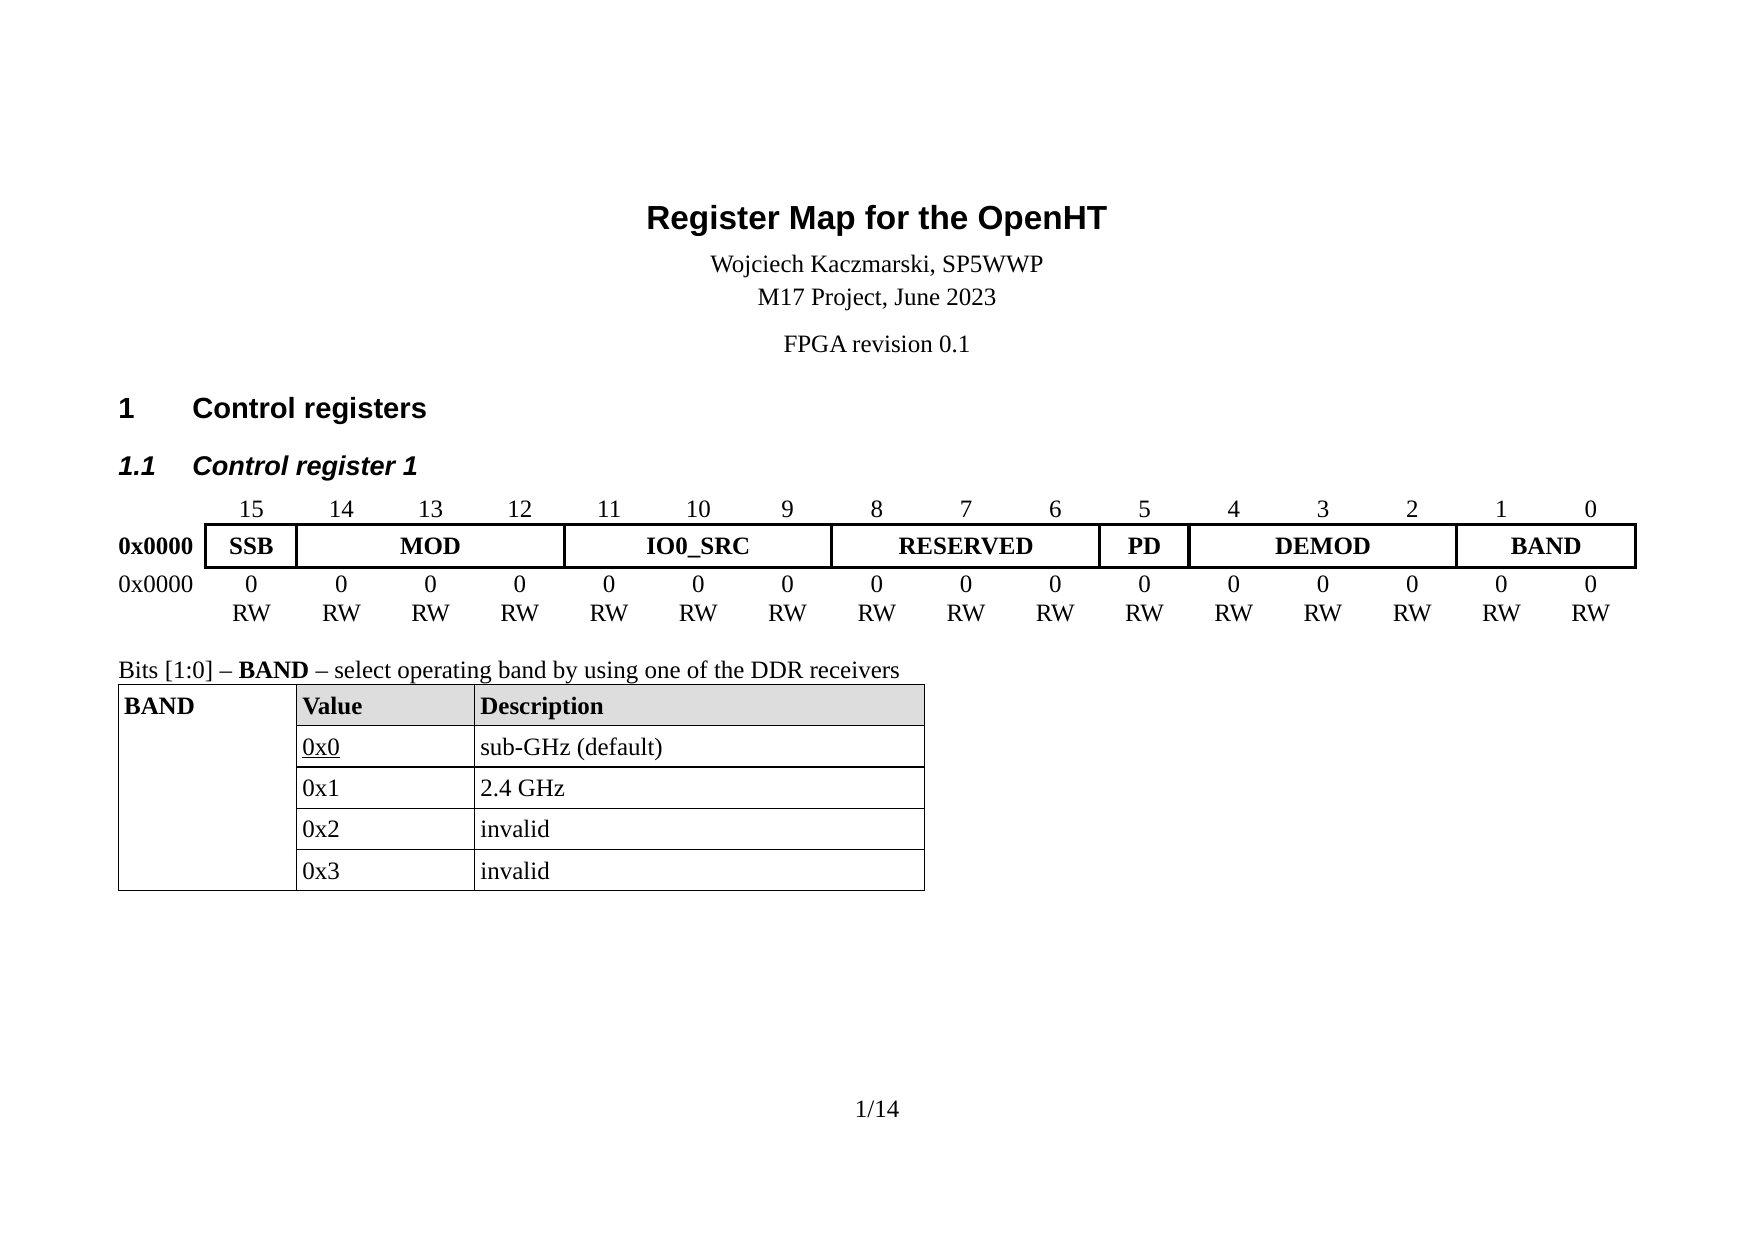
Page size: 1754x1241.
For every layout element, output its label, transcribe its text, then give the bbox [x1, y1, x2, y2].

table_cell 0 [1368, 569, 1457, 598]
table_header 8 [832, 494, 921, 522]
table_cell [118, 598, 206, 626]
table_header 10 [654, 494, 743, 522]
table_cell MOD [298, 526, 563, 566]
table_cell RW [832, 598, 921, 626]
table_cell 0x0 [297, 726, 474, 766]
table_header 3 [1278, 494, 1367, 522]
table_cell RW [1100, 598, 1189, 626]
table_header 1 [1457, 494, 1546, 522]
table_cell invalid [475, 809, 924, 849]
table_cell 0 [475, 569, 564, 598]
subtitle Control registers [118, 391, 1635, 425]
table_cell 0 [564, 569, 653, 598]
table_cell IO0_SRC [566, 526, 830, 566]
table_cell SSB [207, 526, 295, 566]
subtitle Register Map for the OpenHT [118, 198, 1635, 236]
table_cell invalid [475, 850, 924, 890]
table_cell PD [1101, 526, 1187, 566]
table_header Description [475, 685, 924, 725]
table_header 15 [206, 494, 297, 522]
table_cell 2.4 GHz [475, 768, 924, 808]
table_header 11 [564, 494, 653, 522]
table_cell RW [475, 598, 564, 626]
table_cell sub-GHz (default) [475, 726, 924, 766]
table_cell 0 [1457, 569, 1546, 598]
table_header [118, 494, 206, 522]
table_header 12 [475, 494, 564, 522]
table_cell RW [564, 598, 653, 626]
subtitle Control register 1 [118, 450, 1635, 481]
table_header 4 [1189, 494, 1278, 522]
table_cell DEMOD [1191, 526, 1455, 566]
table_header 0 [1546, 494, 1635, 522]
table_cell RW [1368, 598, 1457, 626]
table_header Value [297, 685, 474, 725]
table_cell RW [1278, 598, 1367, 626]
table_cell RESERVED [833, 526, 1098, 566]
table_cell 0x3 [297, 850, 474, 890]
table_cell 0x1 [297, 768, 474, 808]
table_cell 0 [1100, 569, 1189, 598]
table_header 9 [743, 494, 832, 522]
table_cell 0 [386, 569, 475, 598]
table_cell 0 [743, 569, 832, 598]
table_cell RW [654, 598, 743, 626]
table_cell 0x2 [297, 809, 474, 849]
table_cell 0 [654, 569, 743, 598]
table_cell 0 [921, 569, 1010, 598]
table_cell 0 [297, 569, 386, 598]
table_cell 0 [832, 569, 921, 598]
table_cell RW [921, 598, 1010, 626]
table_cell RW [1457, 598, 1546, 626]
table_cell RW [743, 598, 832, 626]
text Bits [1:0] – BAND – select operating band by using one of the DDR receivers [118, 655, 1635, 684]
text FPGA revision 0.1 [118, 329, 1635, 358]
table_header 2 [1368, 494, 1457, 522]
table_cell RW [386, 598, 475, 626]
table_cell 0 [1010, 569, 1100, 598]
table_header 14 [297, 494, 386, 522]
table_cell RW [206, 598, 297, 626]
table_header BAND [119, 685, 296, 890]
table_cell RW [1189, 598, 1278, 626]
table_cell BAND [1458, 526, 1634, 566]
table_header 13 [386, 494, 475, 522]
table_cell RW [297, 598, 386, 626]
table_cell 0x0000 [118, 523, 204, 566]
table_header 7 [921, 494, 1010, 522]
text Wojciech Kaczmarski, SP5WWP M17 Project, June 2023 [118, 249, 1635, 310]
table_cell 0 [1546, 569, 1635, 598]
table_cell 0 [1278, 569, 1367, 598]
table_header 5 [1100, 494, 1189, 522]
table_cell RW [1546, 598, 1635, 626]
table_header 6 [1010, 494, 1100, 522]
table_cell 0x0000 [118, 566, 206, 598]
table_cell 0 [1189, 569, 1278, 598]
table_cell 0 [206, 569, 297, 598]
table_cell RW [1010, 598, 1100, 626]
